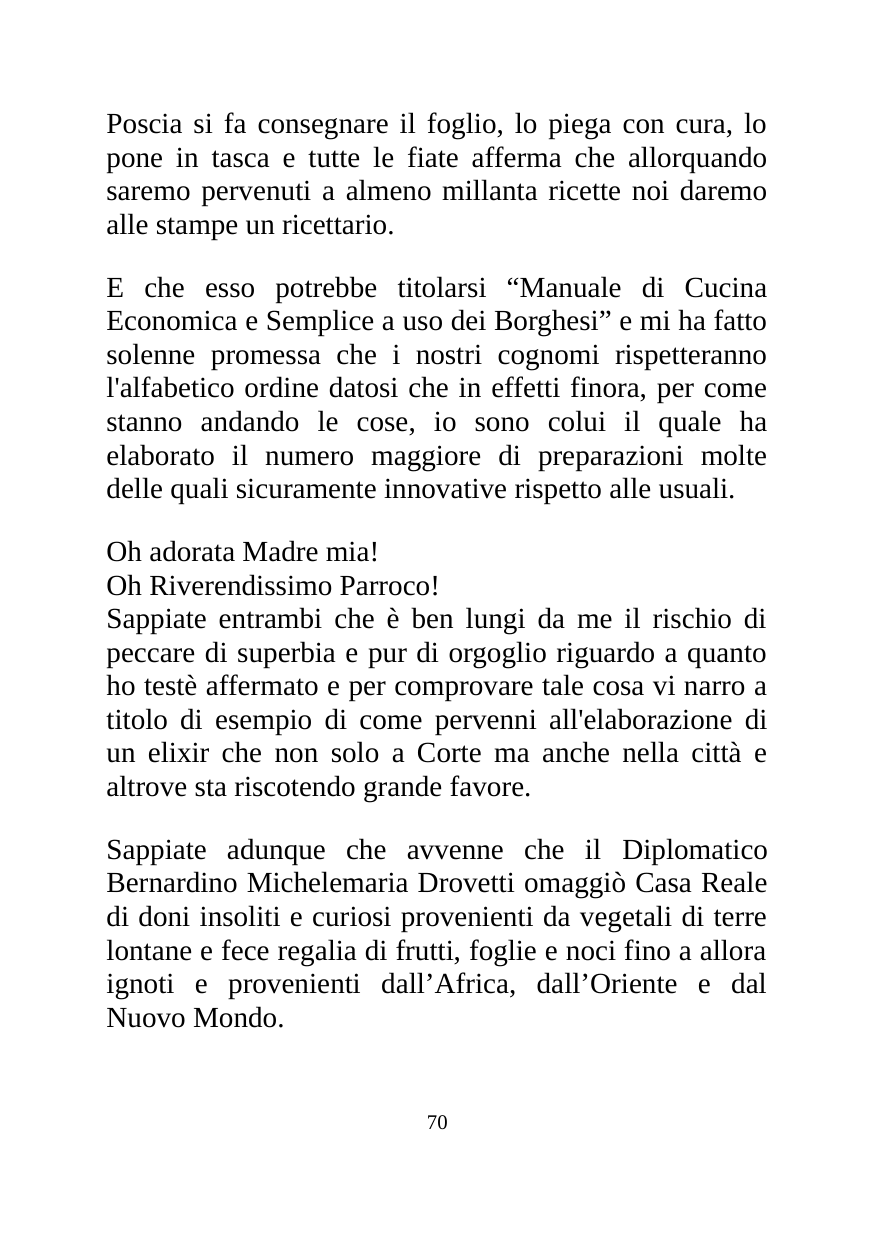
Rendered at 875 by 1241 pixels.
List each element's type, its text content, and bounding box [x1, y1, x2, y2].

text Oh Riverendissimo Parroco! [106, 568, 768, 601]
text E che esso potrebbe titolarsi “Manuale di Cucina Economica e Semplice a uso dei Borghesi” e mi ha fatto solenne promessa che i nostri cognomi rispetteranno l'alfabetico ordine datosi che in effetti finora, per come stanno andando le cose, io sono colui il quale ha elaborato il numero maggiore di preparazioni molte delle quali sicuramente innovative rispetto alle usuali. [106, 270, 768, 505]
text Sappiate adunque che avvenne che il Diplomatico Bernardino Michelemaria Drovetti omaggiò Casa Reale di doni insoliti e curiosi provenienti da vegetali di terre lontane e fece regalia di frutti, foglie e noci fino a allora ignoti e provenienti dall’Africa, dall’Oriente e dal Nuovo Mondo. [106, 832, 768, 1033]
text Poscia si fa consegnare il foglio, lo piega con cura, lo pone in tasca e tutte le fiate afferma che allorquando saremo pervenuti a almeno millanta ricette noi daremo alle stampe un ricettario. [106, 106, 768, 240]
text Oh adorata Madre mia! [106, 534, 768, 568]
text Sappiate entrambi che è ben lungi da me il rischio di peccare di superbia e pur di orgoglio riguardo a quanto ho testè affermato e per comprovare tale cosa vi narro a titolo di esempio di come pervenni all'elaborazione di un elixir che non solo a Corte ma anche nella città e altrove sta riscotendo grande favore. [106, 601, 768, 802]
